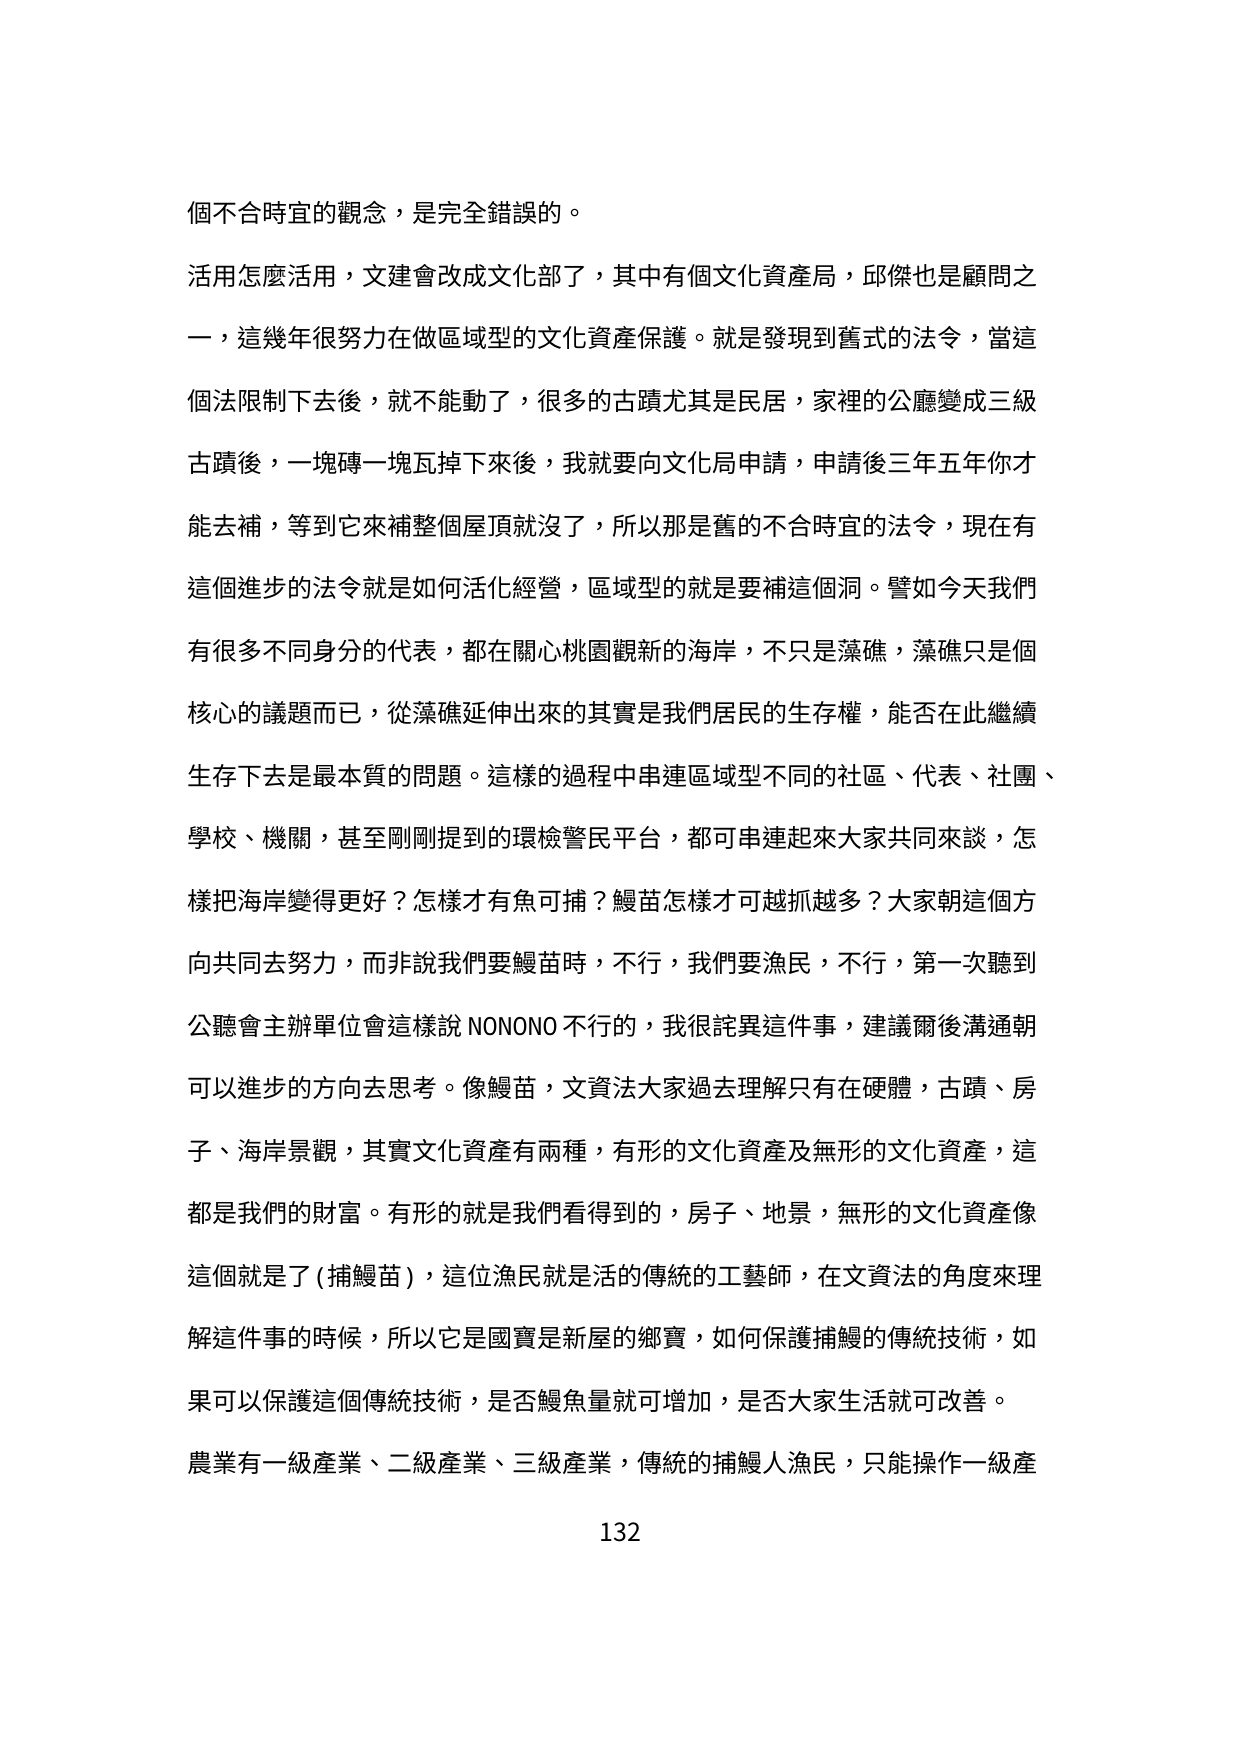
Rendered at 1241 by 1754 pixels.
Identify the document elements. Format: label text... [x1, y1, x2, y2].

text 農業有一級產業、二級產業、三級產業，傳統的捕鰻人漁民，只能操作一級產 [187, 1420, 1053, 1482]
text 個不合時宜的觀念，是完全錯誤的。 [187, 170, 1053, 232]
text 活用怎麼活用，文建會改成文化部了，其中有個文化資產局，邱傑也是顧問之一，這幾年很努力在做區域型的文化資產保護。就是發現到舊式的法令，當這個法限制下去後，就不能動了，很多的古蹟尤其是民居，家裡的公廳變成三級古蹟後，一塊磚一塊瓦掉下來後，我就要向文化局申請，申請後三年五年你才能去補，等到它來補整個屋頂就沒了，所以那是舊的不合時宜的法令，現在有這個進步的法令就是如何活化經營，區域型的就是要補這個洞。譬如今天我們有很多不同身分的代表，都在關心桃園觀新的海岸，不只是藻礁，藻礁只是個核心的議題而已，從藻礁延伸出來的其實是我們居民的生存權，能否在此繼續生存下去是最本質的問題。這樣的過程中串連區域型不同的社區、代表、社團、學校、機關，甚至剛剛提到的環檢警民平台，都可串連起來大家共同來談，怎樣把海岸變得更好？怎樣才有魚可捕？鰻苗怎樣才可越抓越多？大家朝這個方向共同去努力，而非說我們要鰻苗時，不行，我們要漁民，不行，第一次聽到公聽會主辦單位會這樣說NONONO不行的，我很詫異這件事，建議爾後溝通朝可以進步的方向去思考。像鰻苗，文資法大家過去理解只有在硬體，古蹟、房子、海岸景觀，其實文化資產有兩種，有形的文化資產及無形的文化資產，這都是我們的財富。有形的就是我們看得到的，房子、地景，無形的文化資產像這個就是了(捕鰻苗)，這位漁民就是活的傳統的工藝師，在文資法的角度來理解這件事的時候，所以它是國寶是新屋的鄉寶，如何保護捕鰻的傳統技術，如果可以保護這個傳統技術，是否鰻魚量就可增加，是否大家生活就可改善。 [187, 232, 1053, 1420]
